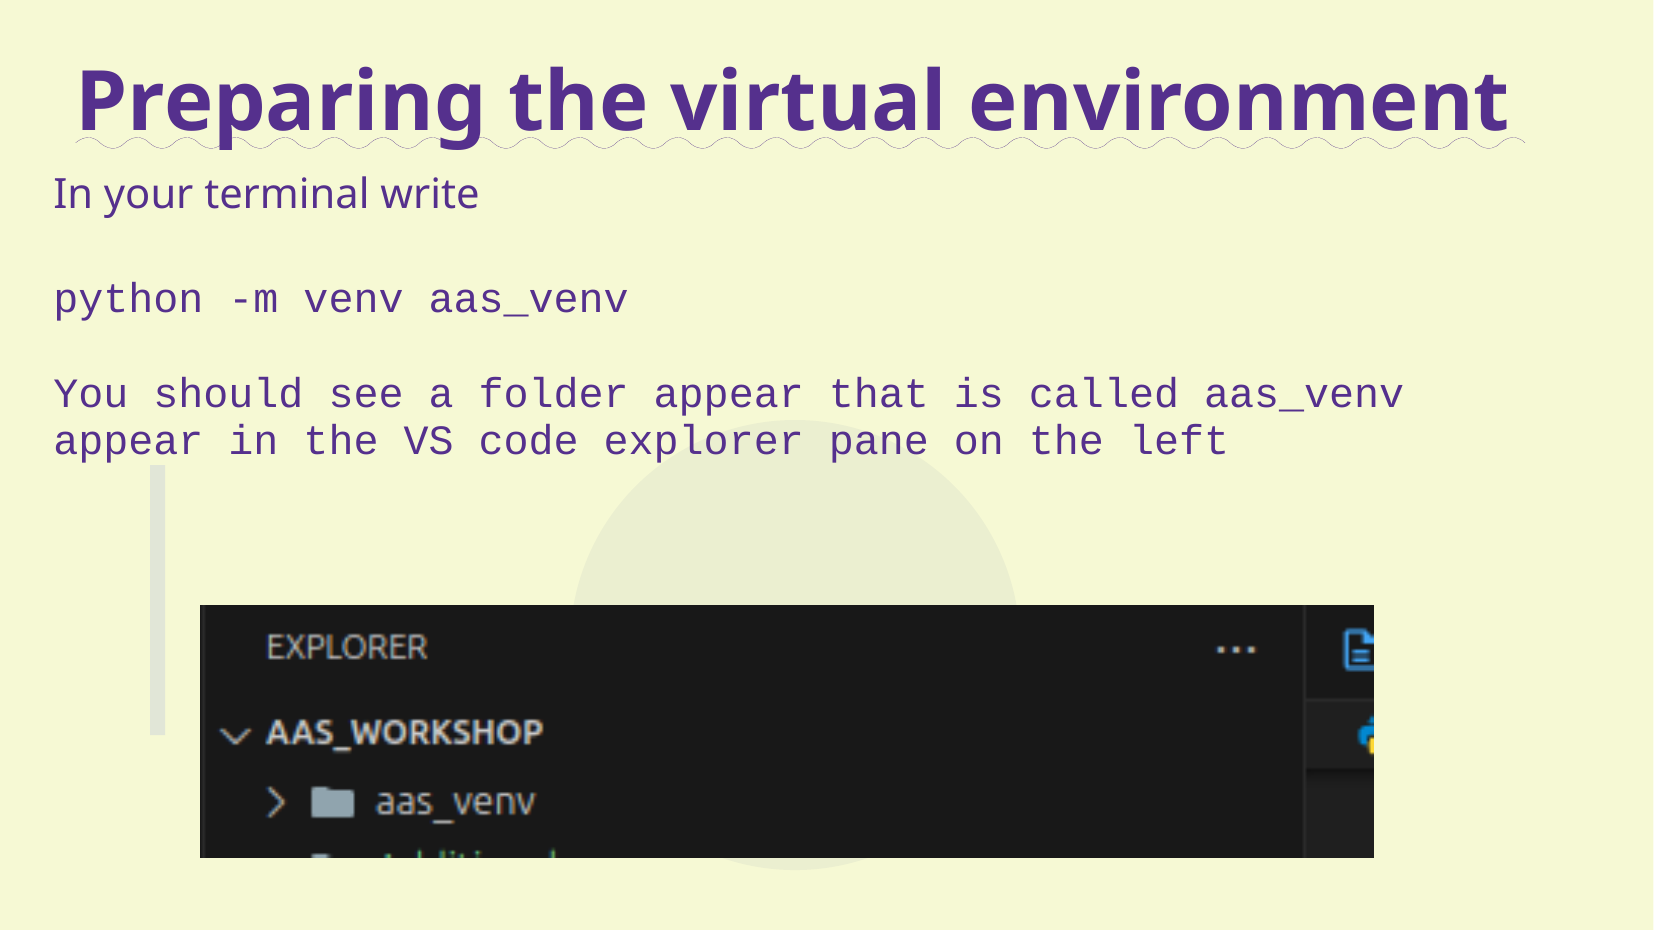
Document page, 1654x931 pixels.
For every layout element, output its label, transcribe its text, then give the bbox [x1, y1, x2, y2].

picture [200, 605, 1374, 858]
title Preparing the virtual environment [49, 20, 1538, 176]
title In your terminal write python -m venv aas_venv You should see a folder appear that is called aas_venv appear in the VS code explorer pane on the left [53, 164, 1542, 790]
